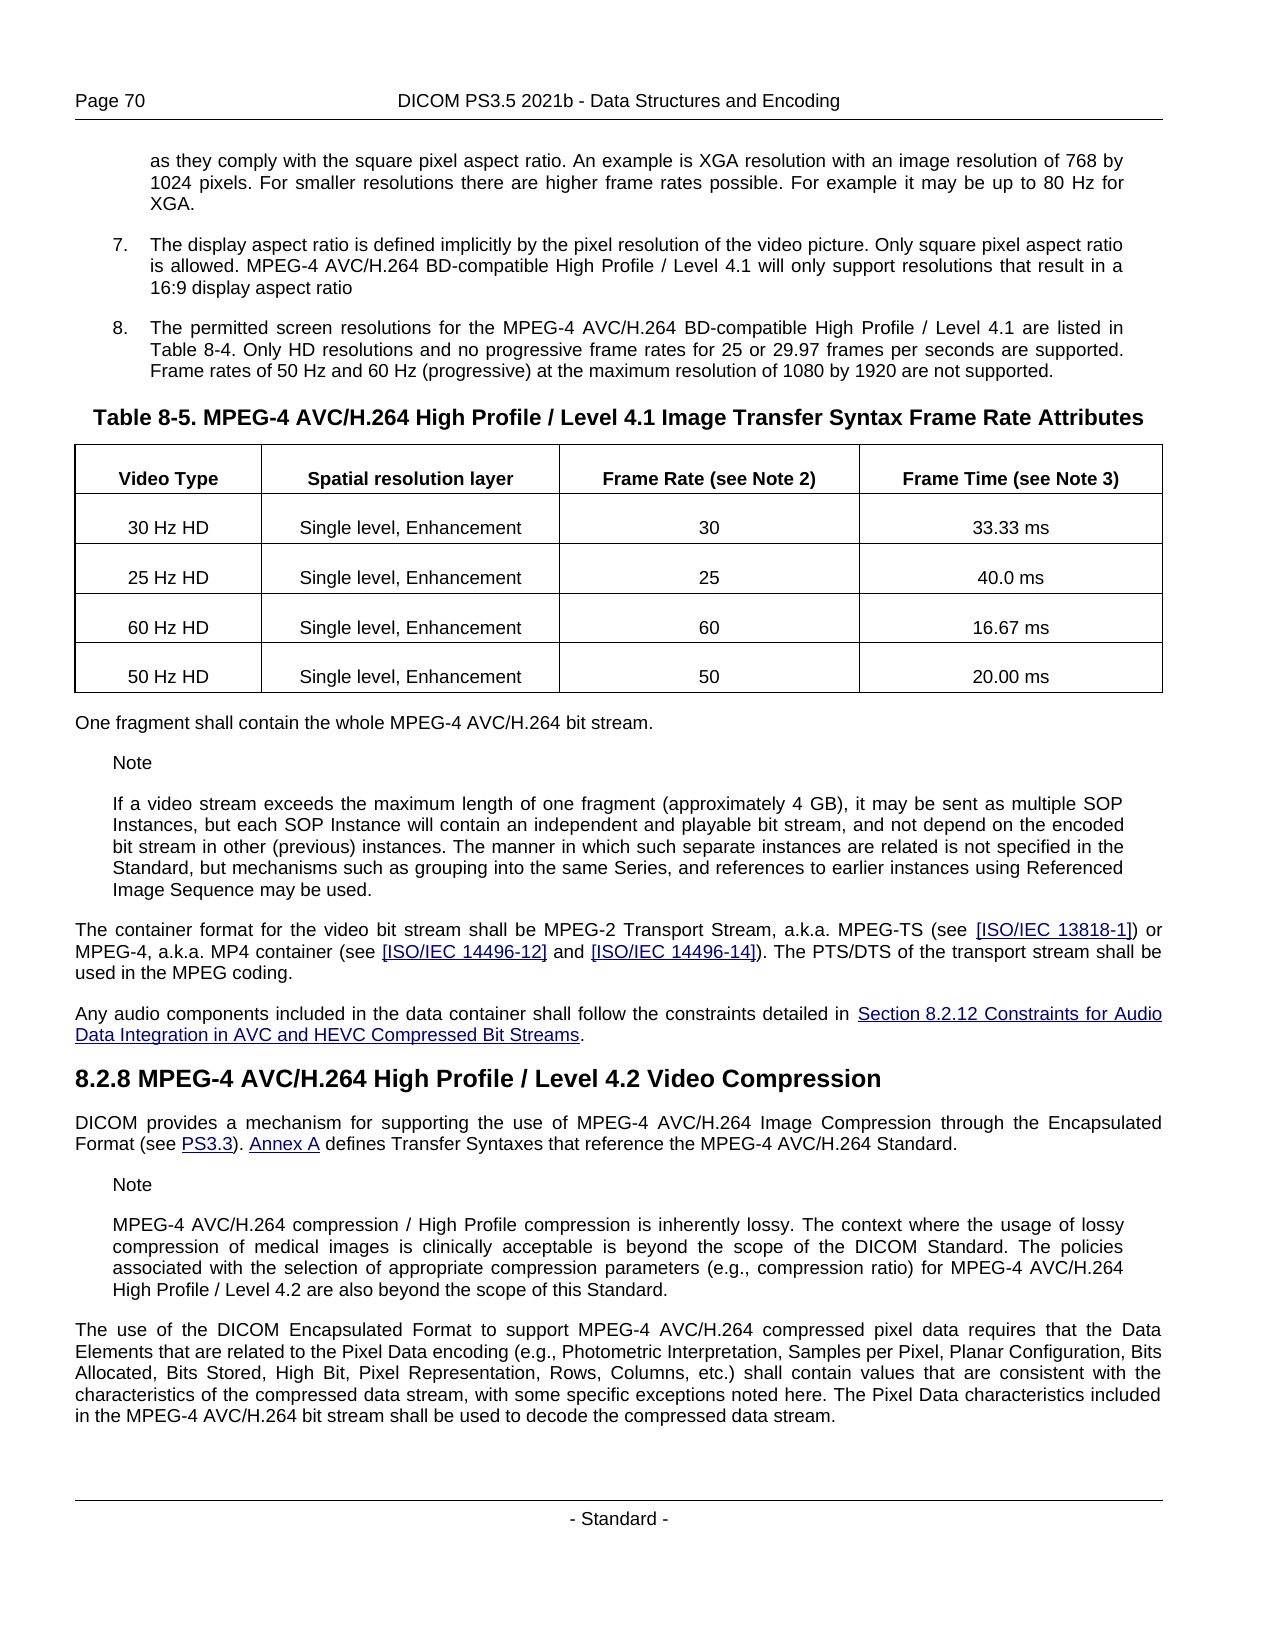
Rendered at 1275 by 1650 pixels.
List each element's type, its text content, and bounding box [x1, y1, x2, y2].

table_cell Single level, Enhancement [262, 643, 559, 692]
table_cell 60 Hz HD [76, 594, 261, 642]
table_cell 50 [560, 643, 859, 692]
table_cell 60 [560, 594, 859, 642]
text 8. The permitted screen resolutions for the MPEG-4 AVC/H.264 BD-compatible High Profile / Level 4.1 are listed in Table 8-4. Only HD resolutions and no progressive frame rates for 25 or 29.97 frames per seconds are supported. Frame rates of 50 Hz and 60 Hz (progressive) at the maximum resolution of 1080 by 1920 are not supported. [112, 317, 1125, 382]
text The use of the DICOM Encapsulated Format to support MPEG-4 AVC/H.264 compressed pixel data requires that the Data Elements that are related to the Pixel Data encoding (e.g., Photometric Interpretation, Samples per Pixel, Planar Configuration, Bits Allocated, Bits Stored, High Bit, Pixel Representation, Rows, Columns, etc.) shall contain values that are consistent with the characteristics of the compressed data stream, with some specific exceptions noted here. The Pixel Data characteristics included in the MPEG-4 AVC/H.264 bit stream shall be used to decode the compressed data stream. [75, 1319, 1162, 1427]
table_header Video Type [76, 445, 261, 493]
table_cell Single level, Enhancement [262, 594, 559, 642]
text One fragment shall contain the whole MPEG-4 AVC/H.264 bit stream. [75, 712, 1162, 733]
table_header Spatial resolution layer [262, 445, 559, 493]
table_cell 20.00 ms [860, 643, 1162, 692]
text as they comply with the square pixel aspect ratio. An example is XGA resolution with an image resolution of 768 by 1024 pixels. For smaller resolutions there are higher frame rates possible. For example it may be up to 80 Hz for XGA. [112, 150, 1125, 215]
text DICOM provides a mechanism for supporting the use of MPEG-4 AVC/H.264 Image Compression through the Encapsulated Format (see PS3.3). Annex A defines Transfer Syntaxes that reference the MPEG-4 AVC/H.264 Standard. [75, 1112, 1162, 1155]
table_header Frame Rate (see Note 2) [560, 445, 859, 493]
table_cell 50 Hz HD [76, 643, 261, 692]
text Note [112, 752, 1125, 773]
text If a video stream exceeds the maximum length of one fragment (approximately 4 GB), it may be sent as multiple SOP Instances, but each SOP Instance will contain an independent and playable bit stream, and not depend on the encoded bit stream in other (previous) instances. The manner in which such separate instances are related is not specified in the Standard, but mechanisms such as grouping into the same Series, and references to earlier instances using Referenced Image Sequence may be used. [112, 792, 1125, 900]
text Note [112, 1173, 1125, 1195]
text MPEG-4 AVC/H.264 compression / High Profile compression is inherently lossy. The context where the usage of lossy compression of medical images is clinically acceptable is beyond the scope of the DICOM Standard. The policies associated with the selection of appropriate compression parameters (e.g., compression ratio) for MPEG-4 AVC/H.264 High Profile / Level 4.2 are also beyond the scope of this Standard. [112, 1214, 1125, 1300]
text Table 8-5. MPEG-4 AVC/H.264 High Profile / Level 4.1 Image Transfer Syntax Frame Rate Attributes [75, 404, 1162, 430]
table_cell 16.67 ms [860, 594, 1162, 642]
table_cell Single level, Enhancement [262, 544, 559, 592]
table_cell 30 [560, 494, 859, 543]
table_cell 40.0 ms [860, 544, 1162, 592]
table_header Frame Time (see Note 3) [860, 445, 1162, 493]
table_cell 30 Hz HD [76, 494, 261, 543]
table_cell 33.33 ms [860, 494, 1162, 543]
table_cell 25 [560, 544, 859, 592]
text Any audio components included in the data container shall follow the constraints detailed in Section 8.2.12 Constraints for Audio Data Integration in AVC and HEVC Compressed Bit Streams. [75, 1002, 1162, 1045]
text 8.2.8 MPEG-4 AVC/H.264 High Profile / Level 4.2 Video Compression [75, 1064, 1162, 1093]
table_cell 25 Hz HD [76, 544, 261, 592]
table_cell Single level, Enhancement [262, 494, 559, 543]
text The container format for the video bit stream shall be MPEG-2 Transport Stream, a.k.a. MPEG-TS (see [ISO/IEC 13818-1]) or MPEG-4, a.k.a. MP4 container (see [ISO/IEC 14496-12] and [ISO/IEC 14496-14]). The PTS/DTS of the transport stream shall be used in the MPEG coding. [75, 919, 1162, 983]
text 7. The display aspect ratio is defined implicitly by the pixel resolution of the video picture. Only square pixel aspect ratio is allowed. MPEG-4 AVC/H.264 BD-compatible High Profile / Level 4.1 will only support resolutions that result in a 16:9 display aspect ratio [112, 233, 1125, 298]
